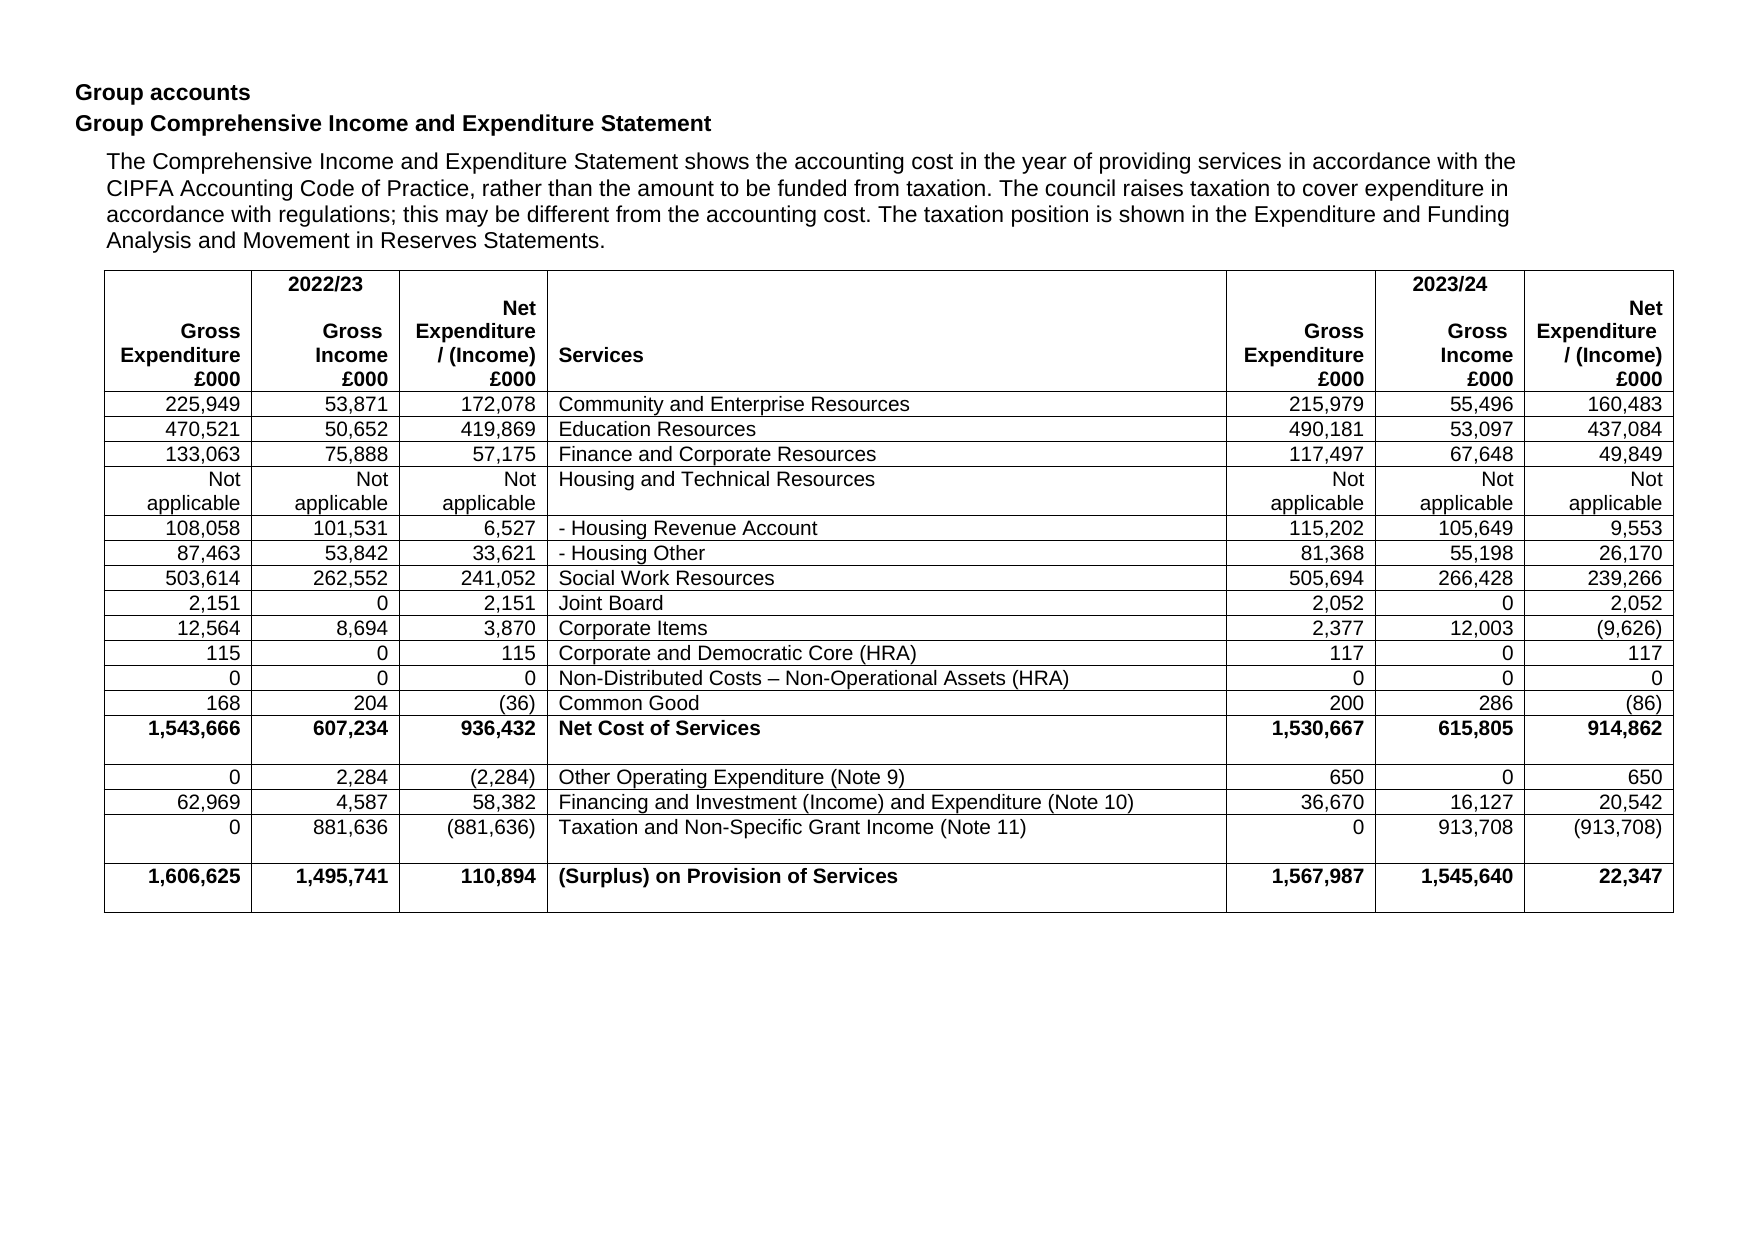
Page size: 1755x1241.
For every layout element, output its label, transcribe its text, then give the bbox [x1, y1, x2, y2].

table_cell 2,052 [1227, 591, 1375, 615]
table_cell 650 [1525, 765, 1673, 789]
table_cell (913,708) [1525, 815, 1673, 863]
table_cell 225,949 [105, 392, 251, 416]
table_cell Taxation and Non-Specific Grant Income (Note 11) [548, 815, 1226, 863]
table_cell 36,670 [1227, 790, 1375, 814]
table_cell 12,564 [105, 616, 251, 640]
table_cell 0 [252, 591, 399, 615]
table_cell 0 [252, 666, 399, 690]
table_cell 55,198 [1376, 541, 1524, 565]
table_cell 0 [105, 666, 251, 690]
table_cell (9,626) [1525, 616, 1673, 640]
table_cell 1,495,741 [252, 864, 399, 912]
table_cell 57,175 [400, 442, 547, 466]
table_cell Non-Distributed Costs – Non-Operational Assets (HRA) [548, 666, 1226, 690]
table_cell Community and Enterprise Resources [548, 392, 1226, 416]
table_cell Corporate and Democratic Core (HRA) [548, 641, 1226, 665]
table_cell 117 [1525, 641, 1673, 665]
table_cell Not applicable [400, 467, 547, 515]
table_cell 117,497 [1227, 442, 1375, 466]
table_cell 650 [1227, 765, 1375, 789]
table_cell 87,463 [105, 541, 251, 565]
table_cell (881,636) [400, 815, 547, 863]
table_cell 16,127 [1376, 790, 1524, 814]
table_header Services [548, 271, 1226, 391]
table_cell 505,694 [1227, 566, 1375, 590]
table_cell 53,097 [1376, 417, 1524, 441]
table_cell 262,552 [252, 566, 399, 590]
table_cell 503,614 [105, 566, 251, 590]
table_cell - Housing Other [548, 541, 1226, 565]
table_header 2022/23 Gross Income £000 [252, 271, 399, 391]
table_header Gross Expenditure £000 [105, 271, 251, 391]
table_header Net Expenditure / (Income) £000 [1525, 271, 1673, 391]
table_cell (2,284) [400, 765, 547, 789]
table_cell Social Work Resources [548, 566, 1226, 590]
table_cell 0 [1227, 815, 1375, 863]
table_cell 117 [1227, 641, 1375, 665]
table_cell 266,428 [1376, 566, 1524, 590]
table_cell Not applicable [252, 467, 399, 515]
table_cell 26,170 [1525, 541, 1673, 565]
table_cell Not applicable [1525, 467, 1673, 515]
table_cell 215,979 [1227, 392, 1375, 416]
table_cell 0 [105, 815, 251, 863]
table_cell 8,694 [252, 616, 399, 640]
table_cell 286 [1376, 691, 1524, 715]
table_cell 0 [1227, 666, 1375, 690]
table_cell 0 [252, 641, 399, 665]
table_cell 490,181 [1227, 417, 1375, 441]
table_cell 239,266 [1525, 566, 1673, 590]
table_cell Other Operating Expenditure (Note 9) [548, 765, 1226, 789]
table_cell 615,805 [1376, 716, 1524, 764]
table_cell 913,708 [1376, 815, 1524, 863]
table_cell 914,862 [1525, 716, 1673, 764]
table_cell 168 [105, 691, 251, 715]
table_cell 172,078 [400, 392, 547, 416]
table_cell 33,621 [400, 541, 547, 565]
table_cell (36) [400, 691, 547, 715]
table_cell 437,084 [1525, 417, 1673, 441]
table_cell 0 [1525, 666, 1673, 690]
table_cell 133,063 [105, 442, 251, 466]
table_cell Housing and Technical Resources [548, 467, 1226, 515]
table_header Net Expenditure / (Income) £000 [400, 271, 547, 391]
table_cell Common Good [548, 691, 1226, 715]
table_cell 49,849 [1525, 442, 1673, 466]
table_cell 1,543,666 [105, 716, 251, 764]
table_cell 200 [1227, 691, 1375, 715]
table_cell 50,652 [252, 417, 399, 441]
table_cell 53,842 [252, 541, 399, 565]
table_header Gross Expenditure £000 [1227, 271, 1375, 391]
table_cell 160,483 [1525, 392, 1673, 416]
table_cell 0 [1376, 591, 1524, 615]
table_cell 115,202 [1227, 516, 1375, 540]
table_cell 67,648 [1376, 442, 1524, 466]
table_cell (86) [1525, 691, 1673, 715]
table_header 2023/24 Gross Income £000 [1376, 271, 1524, 391]
table_cell Joint Board [548, 591, 1226, 615]
table_cell 2,052 [1525, 591, 1673, 615]
table_cell 108,058 [105, 516, 251, 540]
table_cell 115 [400, 641, 547, 665]
table_cell 2,151 [400, 591, 547, 615]
table_cell 2,377 [1227, 616, 1375, 640]
table_cell 470,521 [105, 417, 251, 441]
table_cell 419,869 [400, 417, 547, 441]
subtitle Group accounts [75, 79, 1560, 106]
table_cell 4,587 [252, 790, 399, 814]
table_cell 105,649 [1376, 516, 1524, 540]
table_cell 22,347 [1525, 864, 1673, 912]
table_cell 75,888 [252, 442, 399, 466]
table_cell 55,496 [1376, 392, 1524, 416]
table_cell 936,432 [400, 716, 547, 764]
table_cell 6,527 [400, 516, 547, 540]
text The Comprehensive Income and Expenditure Statement shows the accounting cost in the year of providing services in accordance with the CIPFA Accounting Code of Practice, rather than the amount to be funded from taxation. The council raises taxation to cover expenditure in accordance with regulations; this may be different from the accounting cost. The taxation position is shown in the Expenditure and Funding Analysis and Movement in Reserves Statements. [106, 148, 1548, 254]
table_cell 0 [400, 666, 547, 690]
table_cell Not applicable [1376, 467, 1524, 515]
table_cell 20,542 [1525, 790, 1673, 814]
table_cell 9,553 [1525, 516, 1673, 540]
table_cell 0 [1376, 641, 1524, 665]
table_cell 1,530,667 [1227, 716, 1375, 764]
table_cell 1,545,640 [1376, 864, 1524, 912]
table_cell 81,368 [1227, 541, 1375, 565]
table_cell 53,871 [252, 392, 399, 416]
table_cell Education Resources [548, 417, 1226, 441]
table_cell 881,636 [252, 815, 399, 863]
table_cell Net Cost of Services [548, 716, 1226, 764]
table_cell 3,870 [400, 616, 547, 640]
table_cell 607,234 [252, 716, 399, 764]
table_cell 0 [1376, 666, 1524, 690]
table_cell 0 [1376, 765, 1524, 789]
table_cell 0 [105, 765, 251, 789]
table_cell Not applicable [105, 467, 251, 515]
table_cell 115 [105, 641, 251, 665]
table_cell 1,606,625 [105, 864, 251, 912]
table_cell 2,284 [252, 765, 399, 789]
table_cell - Housing Revenue Account [548, 516, 1226, 540]
table_cell 1,567,987 [1227, 864, 1375, 912]
table_cell 2,151 [105, 591, 251, 615]
table_cell Finance and Corporate Resources [548, 442, 1226, 466]
table_cell 110,894 [400, 864, 547, 912]
table_cell 12,003 [1376, 616, 1524, 640]
table_cell 204 [252, 691, 399, 715]
table_cell 62,969 [105, 790, 251, 814]
table_cell 241,052 [400, 566, 547, 590]
table_cell (Surplus) on Provision of Services [548, 864, 1226, 912]
table_cell 101,531 [252, 516, 399, 540]
table_cell Financing and Investment (Income) and Expenditure (Note 10) [548, 790, 1226, 814]
subtitle Group Comprehensive Income and Expenditure Statement [75, 110, 1560, 136]
table_cell Corporate Items [548, 616, 1226, 640]
table_cell 58,382 [400, 790, 547, 814]
table_cell Not applicable [1227, 467, 1375, 515]
